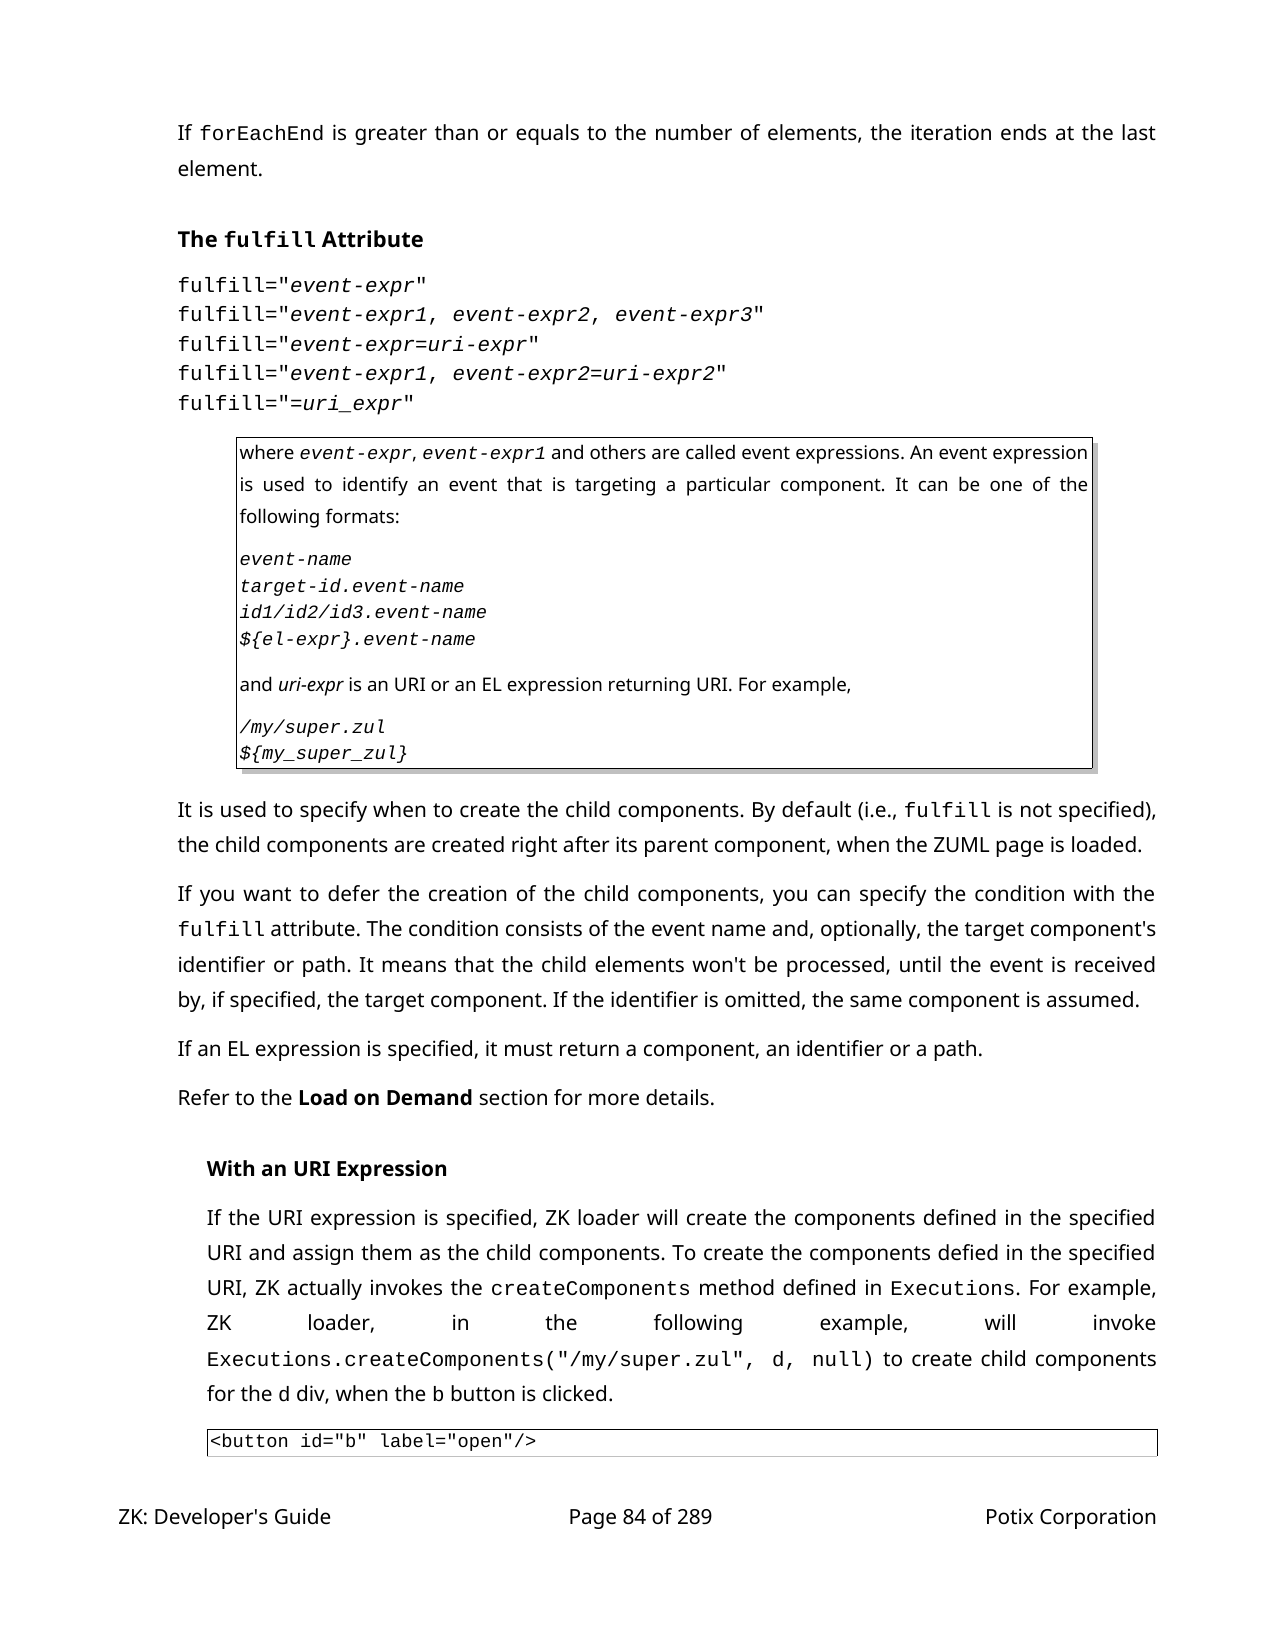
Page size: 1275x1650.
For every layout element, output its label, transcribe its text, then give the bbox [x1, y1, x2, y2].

text where event-expr, event-expr1 and others are called event expressions. An event expression is used to identify an event that is targeting a particular component. It can be one of the following formats: [237, 438, 1092, 529]
text If forEachEnd is greater than or equals to the number of elements, the iteration ends at the last element. [177, 118, 1157, 182]
text Refer to the Load on Demand section for more details. [177, 1083, 1157, 1111]
text <button id="b" label="open"/> [208, 1430, 1157, 1456]
text If an EL expression is specified, it must return a component, an identifier or a path. [177, 1034, 1157, 1062]
text event-name target-id.event-name id1/id2/id3.event-name ${el-expr}.event-name [237, 547, 1092, 651]
text If the URI expression is specified, ZK loader will create the components defined in the specified URI and assign them as the child components. To create the components defied in the specified URI, ZK actually invokes the createComponents method defined in Executions. For example, ZK loader, in the following example, will invoke Executions.createComponents("/my/super.zul", d, null) to create child components for the d div, when the b button is clicked. [207, 1203, 1157, 1408]
text and uri-expr is an URI or an EL expression returning URI. For example, [237, 668, 1092, 697]
text fulfill="event-expr" fulfill="event-expr1, event-expr2, event-expr3" fulfill="event-expr=uri-expr" fulfill="event-expr1, event-expr2=uri-expr2" fulfill="=uri_expr" [177, 275, 1157, 416]
subtitle With an URI Expression [207, 1154, 1157, 1182]
subtitle The fulfill Attribute [177, 224, 1157, 254]
text /my/super.zul ${my_super_zul} [237, 714, 1092, 768]
text If you want to defer the creation of the child components, you can specify the condition with the fulfill attribute. The condition consists of the event name and, optionally, the target component's identifier or path. It means that the child elements won't be processed, until the event is received by, if specified, the target component. If the identifier is omitted, the same component is assumed. [177, 879, 1157, 1013]
text It is used to specify when to create the child components. By default (i.e., fulfill is not specified), the child components are created right after its parent component, when the ZUML page is loaded. [177, 795, 1157, 859]
